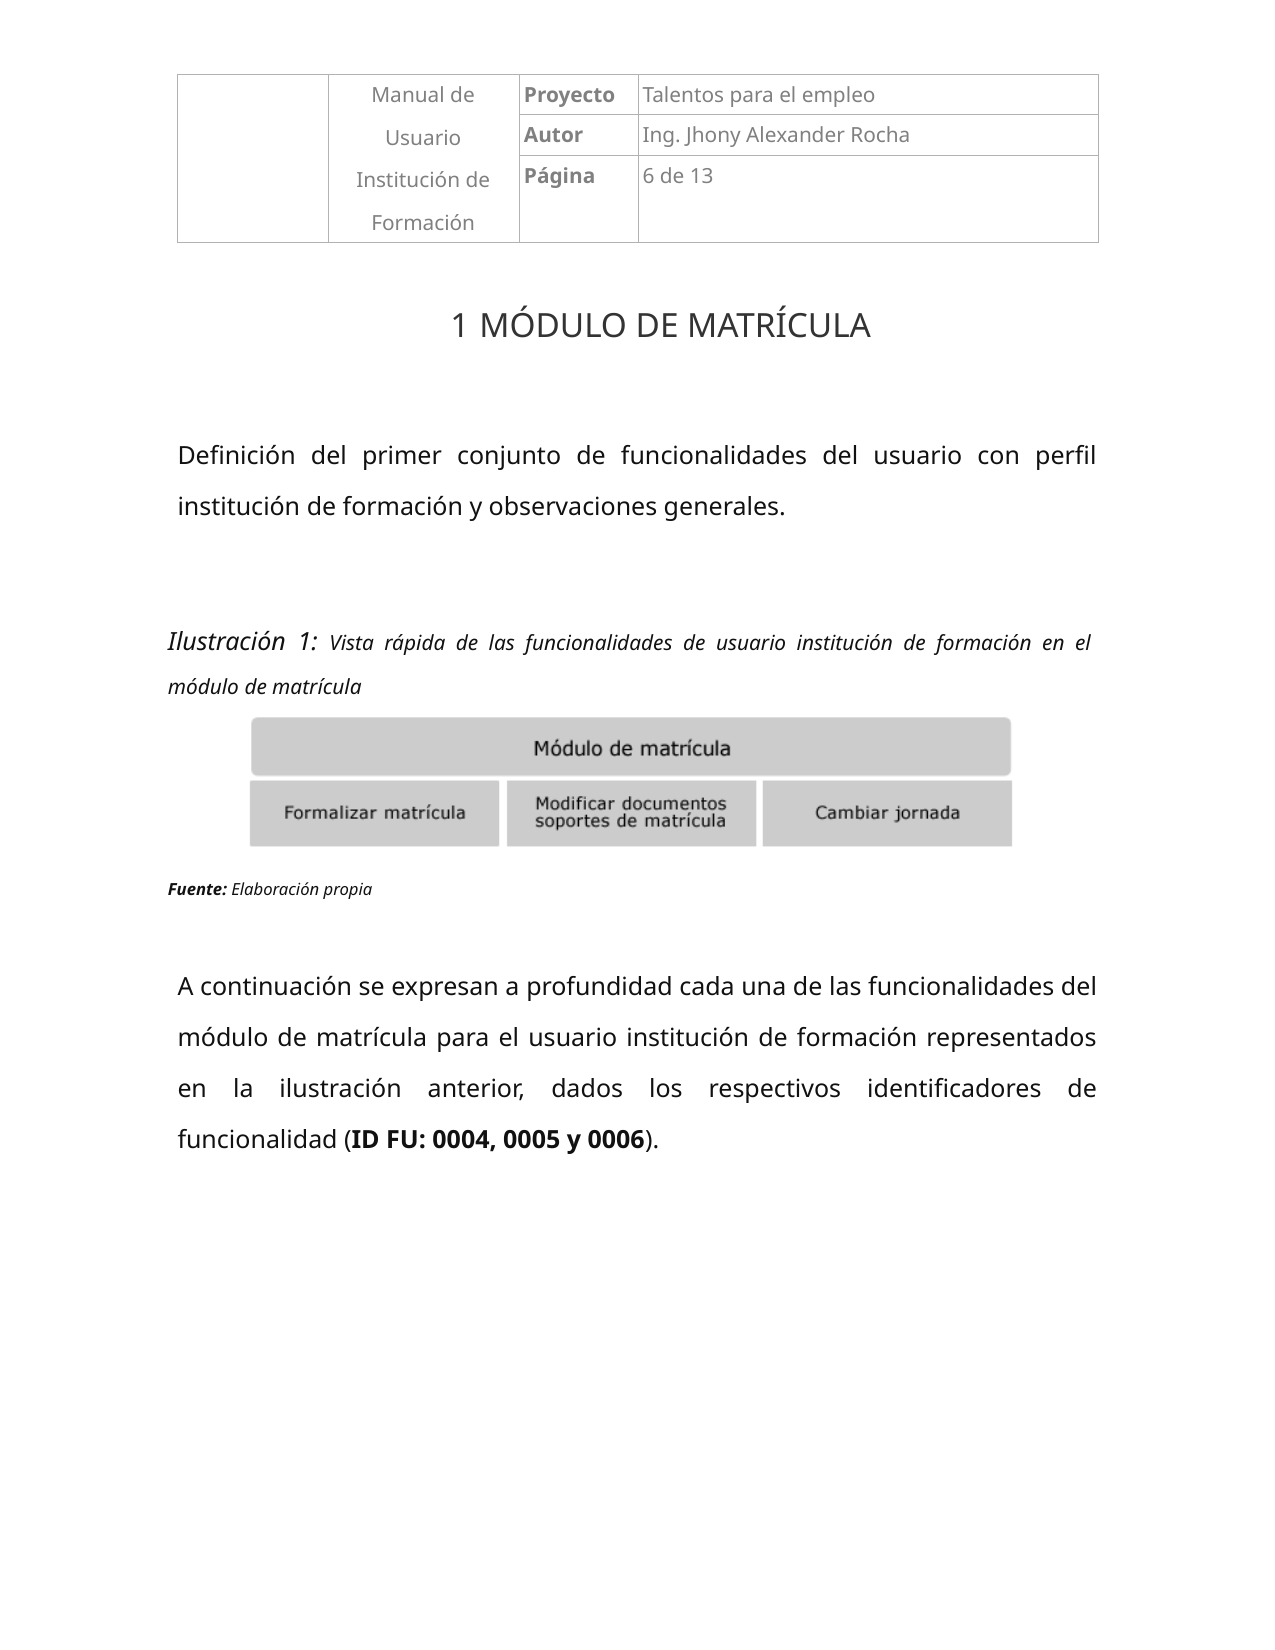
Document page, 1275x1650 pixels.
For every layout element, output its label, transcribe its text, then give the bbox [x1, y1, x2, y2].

text Definición del primer conjunto de funcionalidades del usuario con perfil institución de formación y observaciones generales. [177, 438, 1098, 523]
text Fuente: Elaboración propia [168, 861, 1093, 901]
text [168, 603, 1093, 624]
subtitle Módulo de matrícula [215, 302, 1098, 347]
picture [237, 703, 1024, 861]
text A continuación se expresan a profundidad cada una de las funcionalidades del módulo de matrícula para el usuario institución de formación representados en la ilustración anterior, dados los respectivos identificadores de funcionalidad (ID FU: 0004, 0005 y 0006). [177, 969, 1098, 1156]
text Ilustración 1: Vista rápida de las funcionalidades de usuario institución de formación en el módulo de matrícula [168, 624, 1093, 700]
